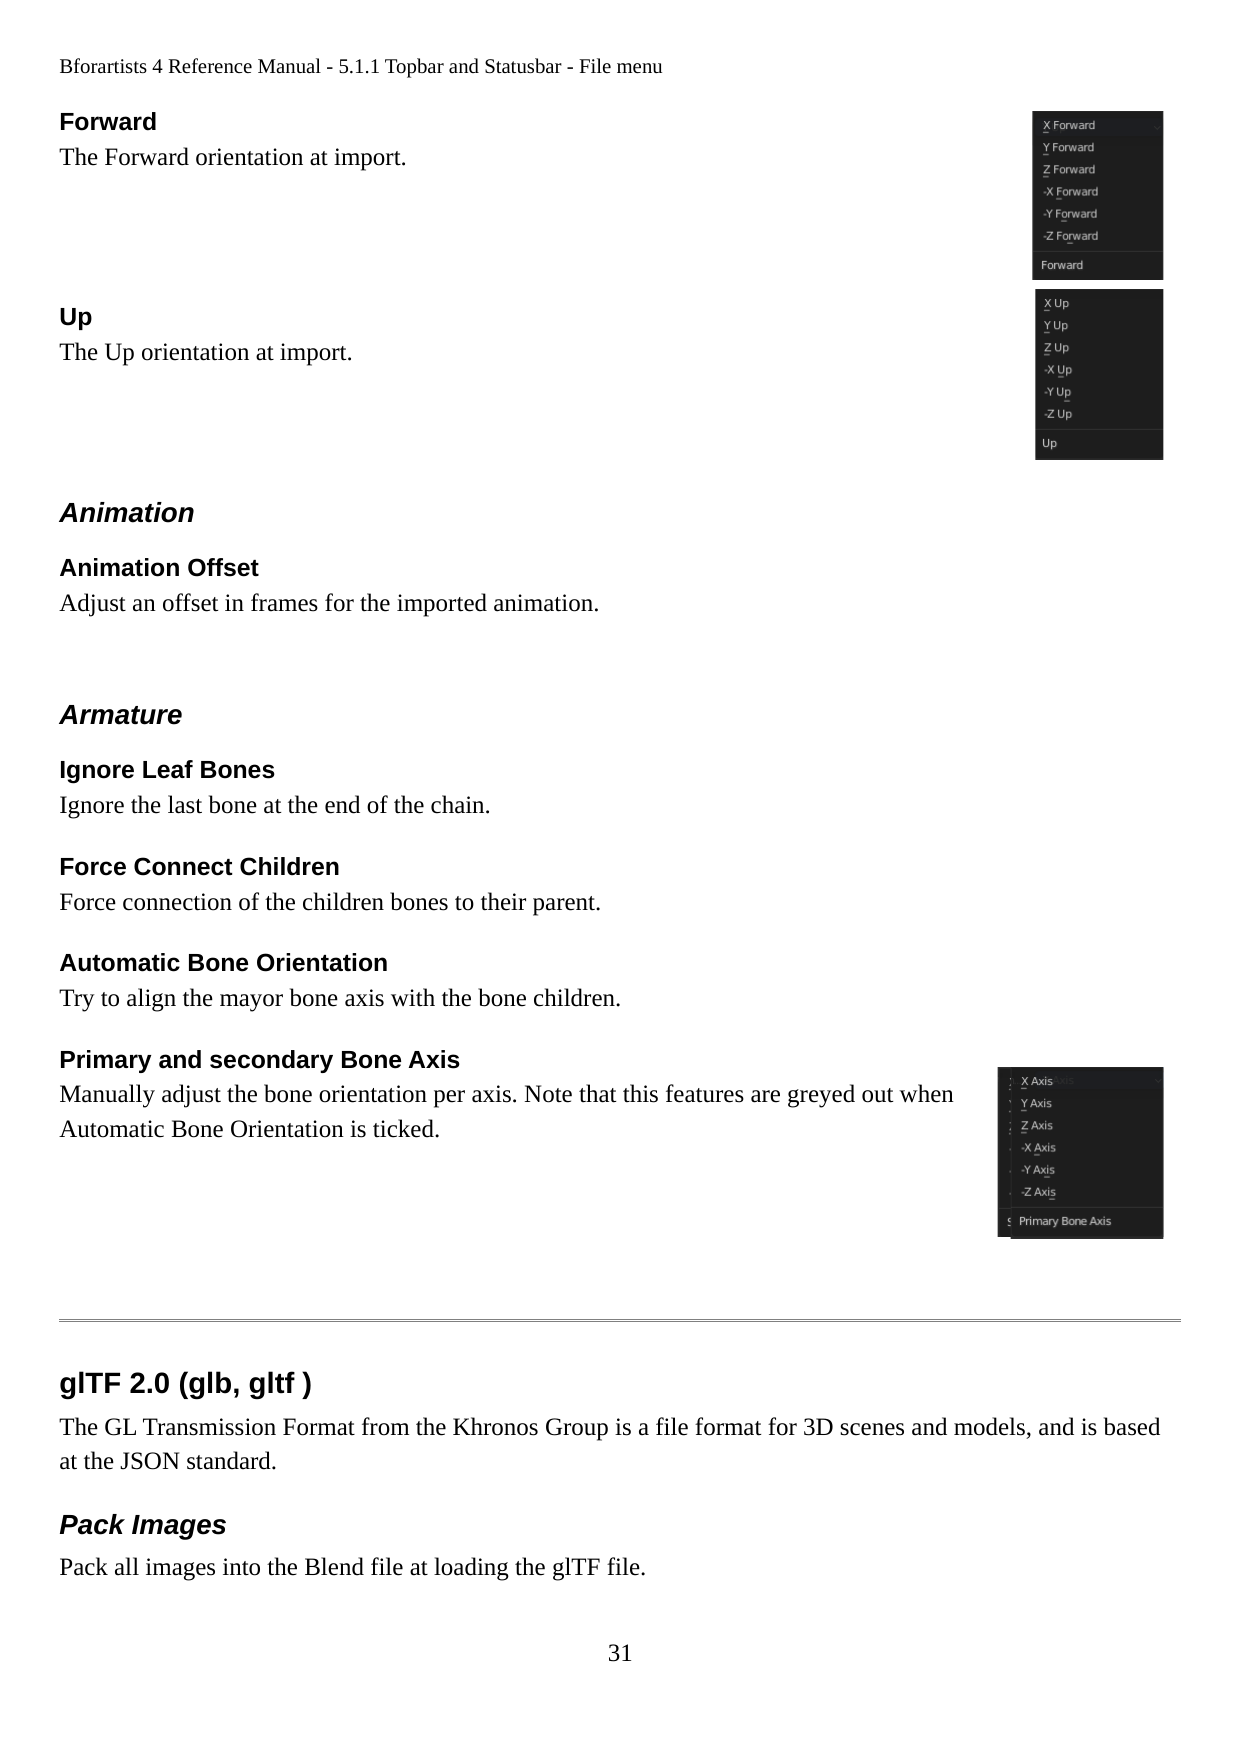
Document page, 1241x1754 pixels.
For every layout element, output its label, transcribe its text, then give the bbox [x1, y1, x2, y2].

text Manually adjust the bone orientation per axis. Note that this features are greyed out when Automatic Bone Orientation is ticked. [59, 1079, 997, 1143]
text Try to align the mayor bone axis with the bone children. [59, 983, 1181, 1012]
subtitle Animation Offset [59, 553, 1181, 582]
subtitle Up [59, 302, 1035, 331]
subtitle [1164, 302, 1181, 331]
subtitle Automatic Bone Orientation [59, 948, 1181, 977]
text Adjust an offset in frames for the imported animation. [59, 588, 1181, 617]
text The Forward orientation at import. [59, 142, 1032, 171]
text The Up orientation at import. [59, 337, 1035, 366]
text The GL Transmission Format from the Khronos Group is a file format for 3D scenes and models, and is based at the JSON standard. [59, 1412, 1181, 1475]
picture [1035, 289, 1164, 460]
text Pack all images into the Blend file at loading the glTF file. [59, 1552, 1181, 1581]
subtitle Animation [59, 496, 1181, 528]
picture [997, 1067, 1164, 1239]
text Ignore the last bone at the end of the chain. [59, 790, 1181, 819]
text Force connection of the children bones to their parent. [59, 887, 1181, 916]
subtitle glTF 2.0 (glb, gltf ) [59, 1366, 1181, 1399]
subtitle Pack Images [59, 1508, 1181, 1540]
picture [1032, 111, 1164, 280]
subtitle Primary and secondary Bone Axis [59, 1045, 1181, 1073]
subtitle Force Connect Children [59, 852, 1181, 881]
subtitle Armature [59, 699, 1181, 731]
subtitle Forward [59, 107, 1181, 136]
subtitle Ignore Leaf Bones [59, 756, 1181, 784]
